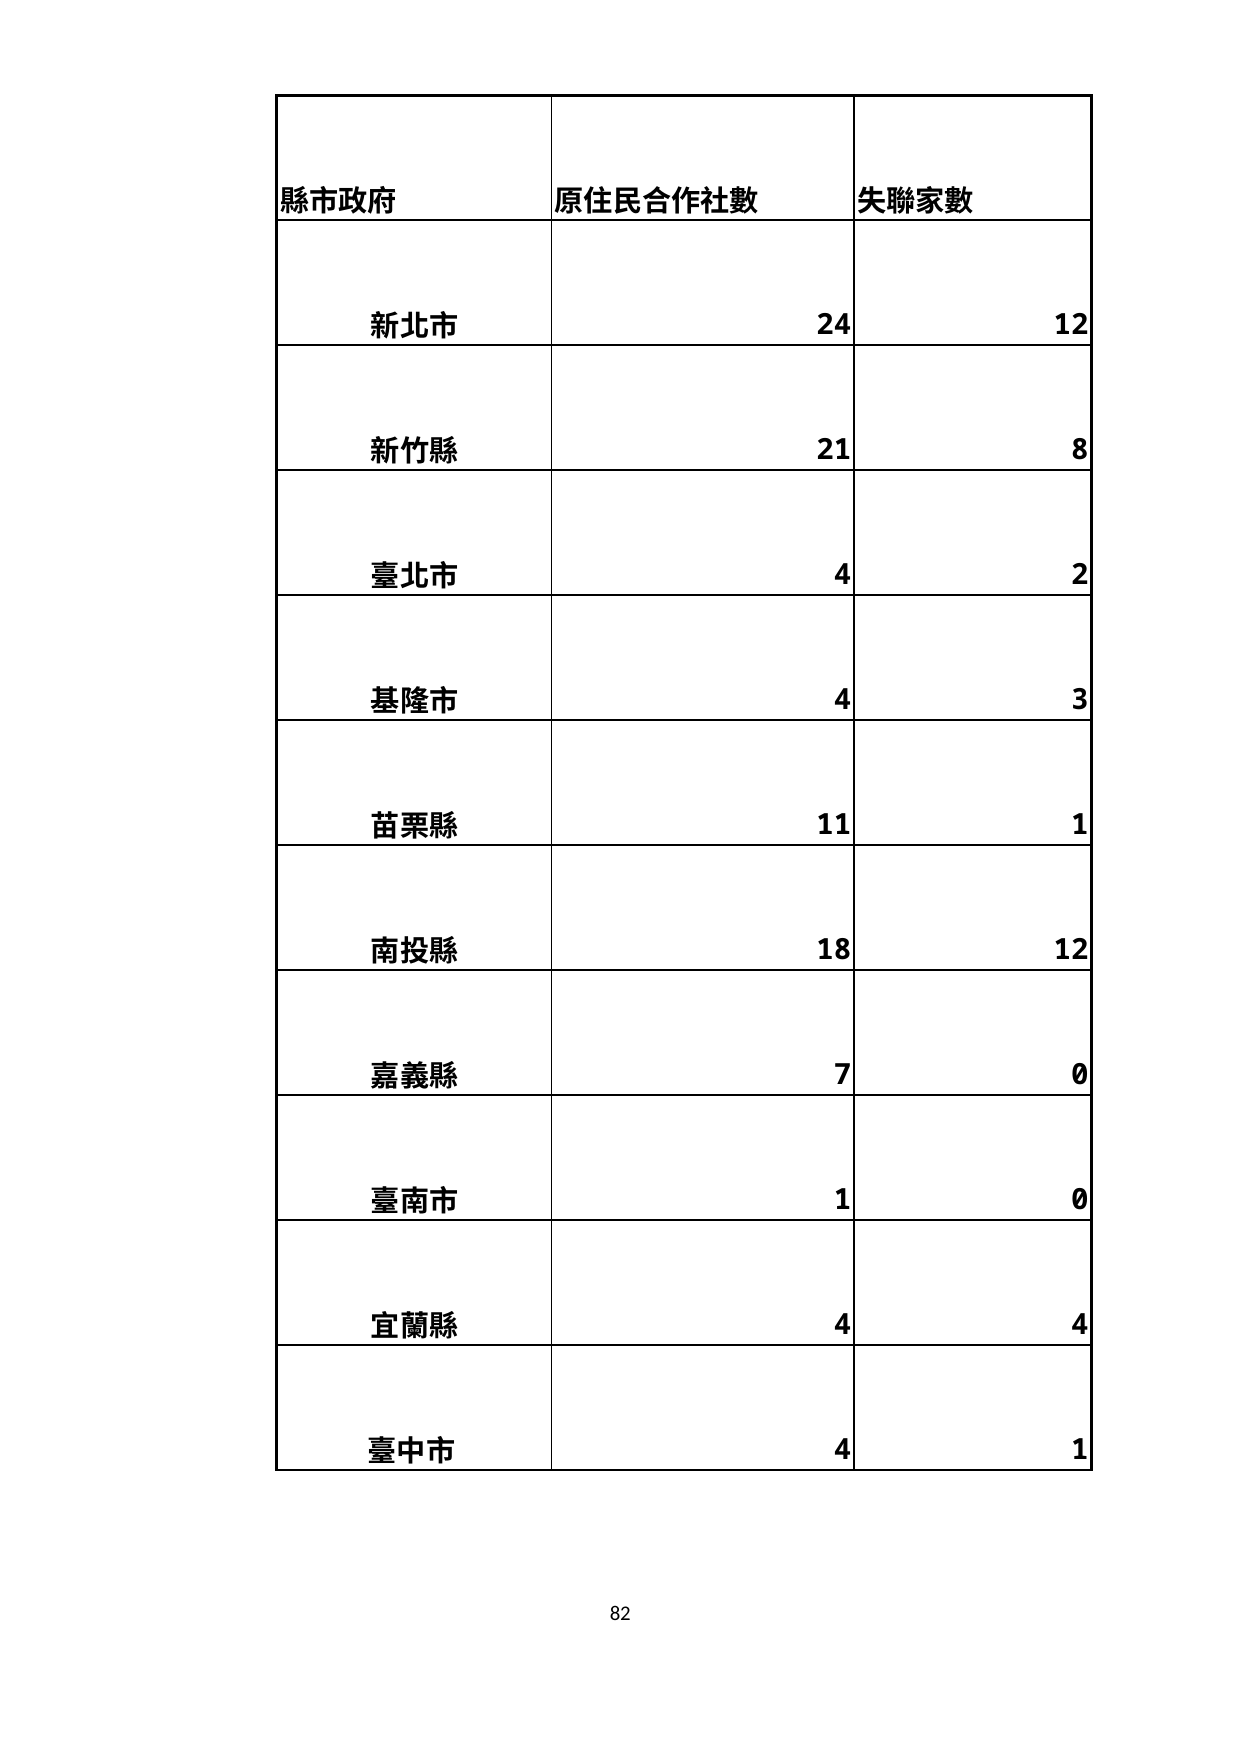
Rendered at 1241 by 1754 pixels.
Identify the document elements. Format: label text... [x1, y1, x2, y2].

table_cell 12 [855, 221, 1090, 344]
table_cell 4 [552, 471, 853, 594]
table_cell 18 [552, 846, 853, 969]
table_cell 7 [552, 971, 853, 1094]
table_cell 11 [552, 721, 853, 844]
table_cell 南投縣 [278, 846, 551, 969]
table_cell 臺中市 [278, 1346, 551, 1469]
table_cell 臺北市 [278, 471, 551, 594]
table_cell 21 [552, 346, 853, 469]
table_cell 新竹縣 [278, 346, 551, 469]
table_cell 嘉義縣 [278, 971, 551, 1094]
table_cell 1 [855, 721, 1090, 844]
table_cell 2 [855, 471, 1090, 594]
table_cell 苗栗縣 [278, 721, 551, 844]
table_cell 新北市 [278, 221, 551, 344]
table_cell 24 [552, 221, 853, 344]
table_cell 宜蘭縣 [278, 1221, 551, 1344]
table_cell 0 [855, 1096, 1090, 1219]
table_cell 基隆市 [278, 596, 551, 719]
table_cell 1 [855, 1346, 1090, 1469]
table_cell 0 [855, 971, 1090, 1094]
table_header 原住民合作社數 [552, 97, 853, 219]
table_cell 4 [552, 1221, 853, 1344]
table_cell 4 [552, 1346, 853, 1469]
table_header 縣市政府 [278, 97, 551, 219]
table_cell 3 [855, 596, 1090, 719]
table_cell 臺南市 [278, 1096, 551, 1219]
table_cell 4 [855, 1221, 1090, 1344]
table_cell 1 [552, 1096, 853, 1219]
table_cell 4 [552, 596, 853, 719]
table_header 失聯家數 [855, 97, 1090, 219]
table_cell 12 [855, 846, 1090, 969]
table_cell 8 [855, 346, 1090, 469]
